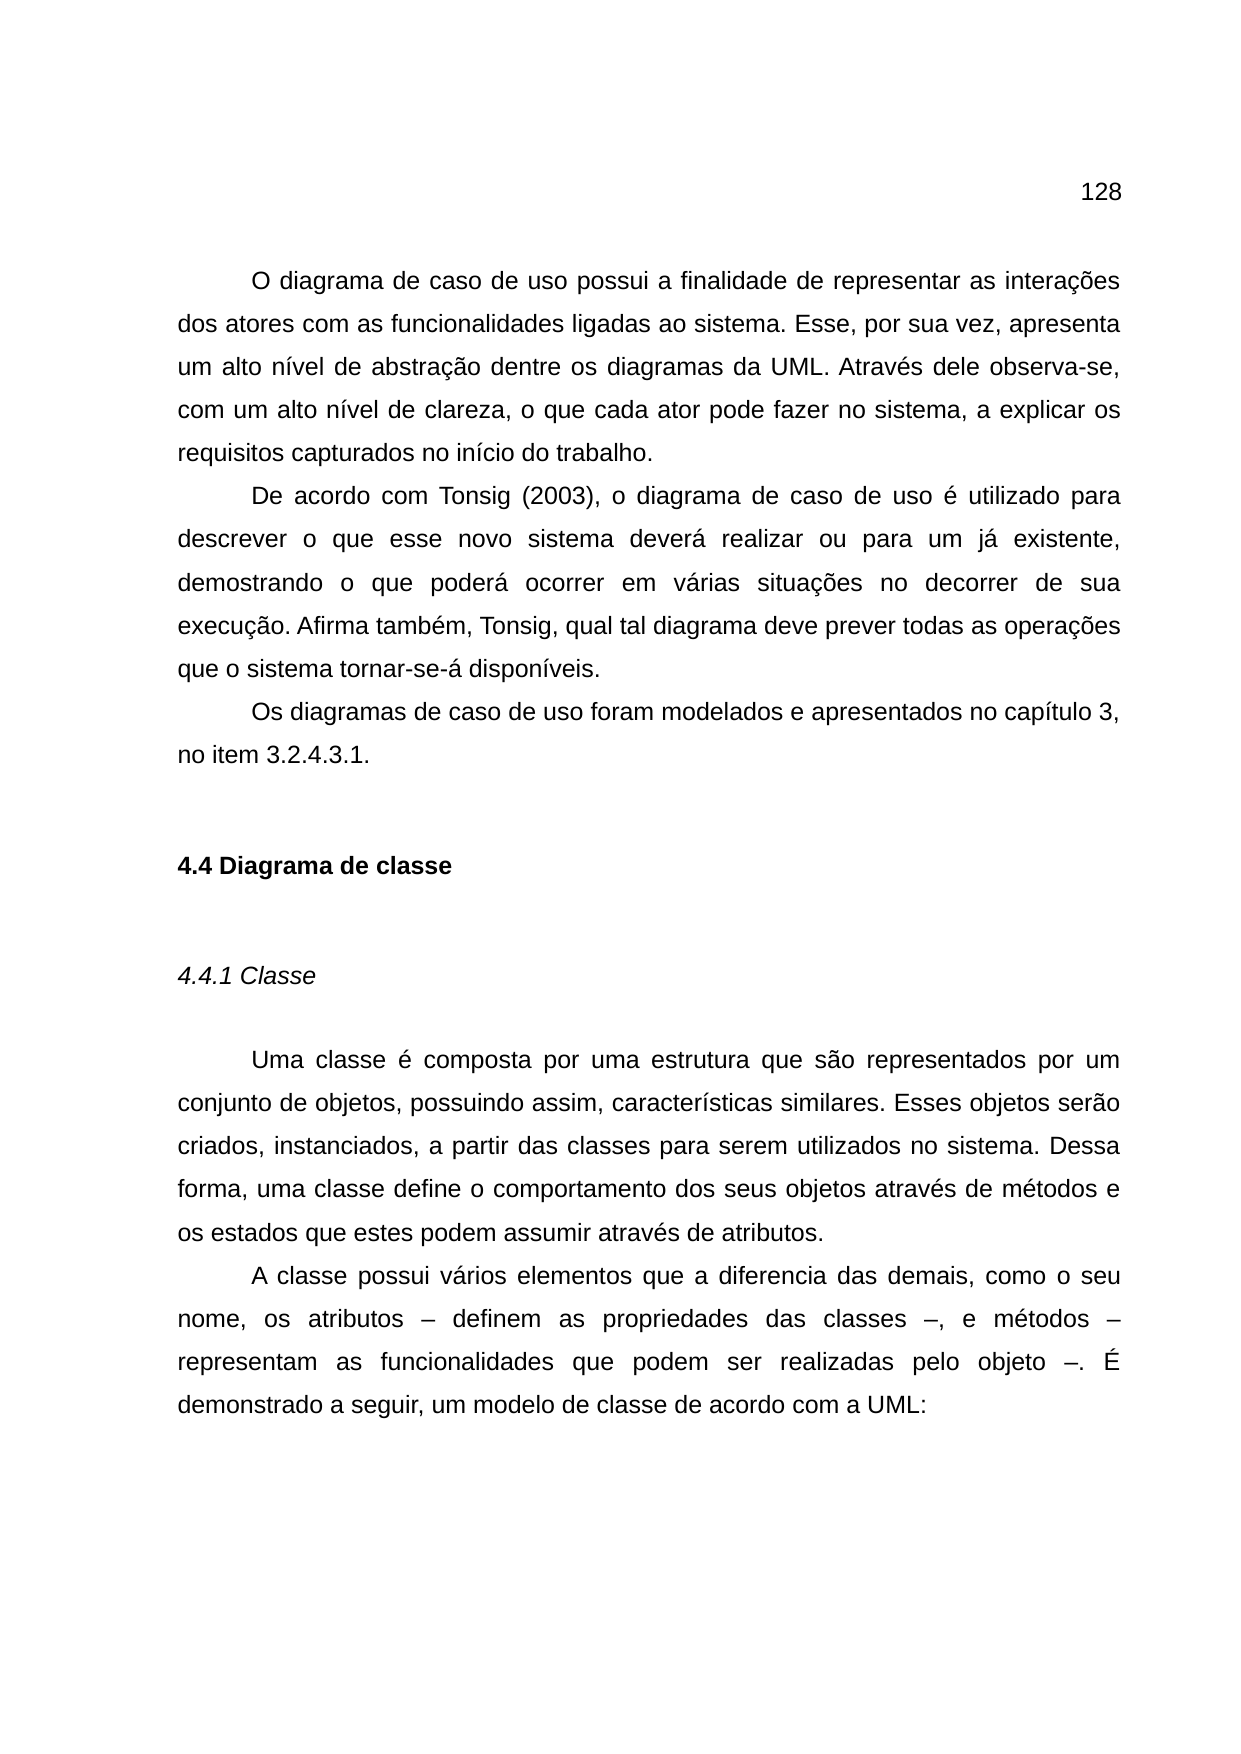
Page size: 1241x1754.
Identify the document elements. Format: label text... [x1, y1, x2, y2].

subtitle 4.4.1 Classe [177, 961, 1122, 989]
text Os diagramas de caso de uso foram modelados e apresentados no capítulo 3, no item 3.2.4.3.1. [177, 697, 1122, 769]
text Uma classe é composta por uma estrutura que são representados por um conjunto de objetos, possuindo assim, características similares. Esses objetos serão criados, instanciados, a partir das classes para serem utilizados no sistema. Dessa forma, uma classe define o comportamento dos seus objetos através de métodos e os estados que estes podem assumir através de atributos. [177, 1045, 1122, 1246]
subtitle 4.4 Diagrama de classe [177, 851, 1122, 880]
text A classe possui vários elementos que a diferencia das demais, como o seu nome, os atributos – definem as propriedades das classes –, e métodos – representam as funcionalidades que podem ser realizadas pelo objeto –. É demonstrado a seguir, um modelo de classe de acordo com a UML: [177, 1261, 1122, 1419]
text De acordo com Tonsig (2003), o diagrama de caso de uso é utilizado para descrever o que esse novo sistema deverá realizar ou para um já existente, demostrando o que poderá ocorrer em várias situações no decorrer de sua execução. Afirma também, Tonsig, qual tal diagrama deve prever todas as operações que o sistema tornar-se-á disponíveis. [177, 481, 1122, 683]
text O diagrama de caso de uso possui a finalidade de representar as interações dos atores com as funcionalidades ligadas ao sistema. Esse, por sua vez, apresenta um alto nível de abstração dentre os diagramas da UML. Através dele observa-se, com um alto nível de clareza, o que cada ator pode fazer no sistema, a explicar os requisitos capturados no início do trabalho. [177, 266, 1122, 467]
